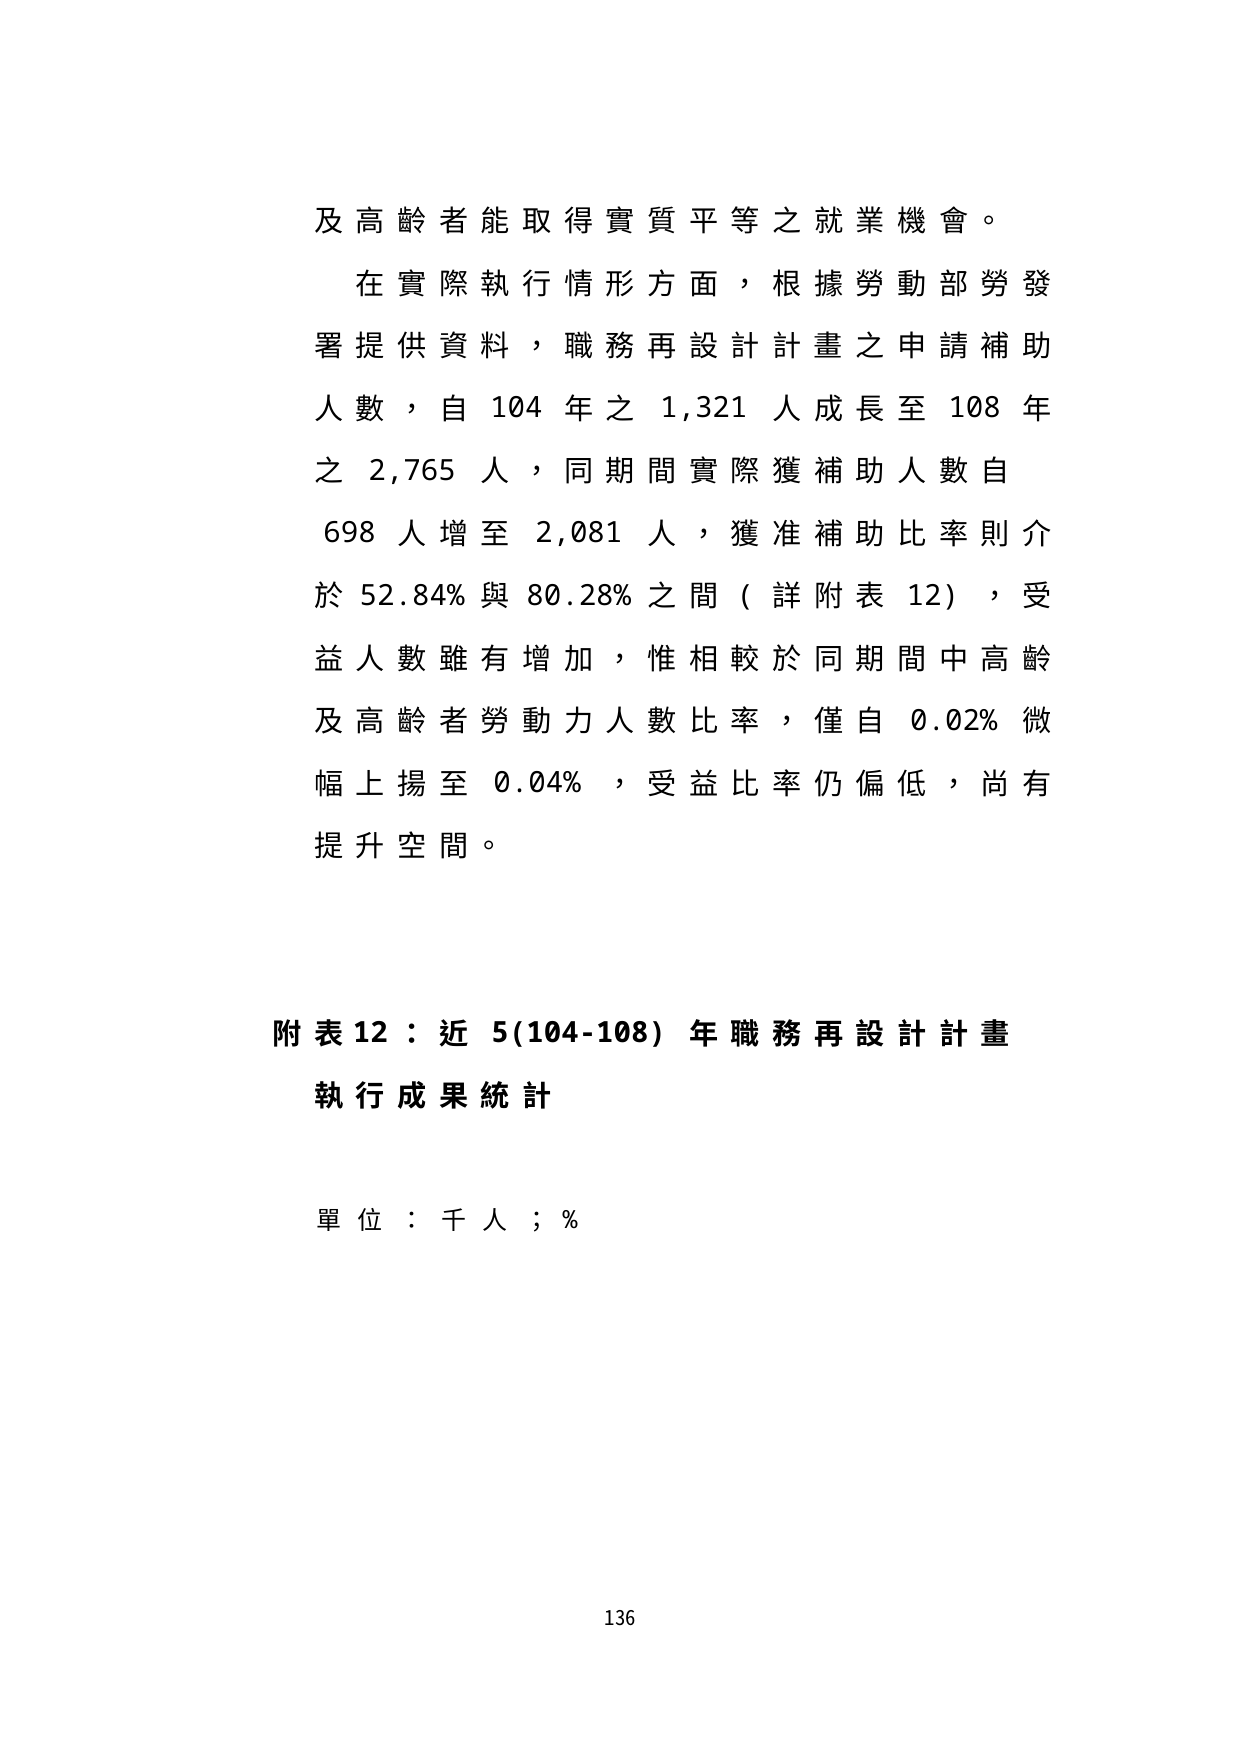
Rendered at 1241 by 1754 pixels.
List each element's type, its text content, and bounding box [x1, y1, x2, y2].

text 附表12：近5(104-108)年職務再設計計畫執行成果統計 [242, 990, 1024, 1115]
text 及高齡者能取得實質平等之就業機會。 [269, 177, 1058, 240]
text 單位：千人；% [242, 1115, 1072, 1240]
text 在實際執行情形方面，根據勞動部勞發署提供資料，職務再設計計畫之申請補助人數，自104年之1,321人成長至108年之2,765人，同期間實際獲補助人數自698人增至2,081人，獲准補助比率則介於52.84%與80.28%之間(詳附表12)，受益人數雖有增加，惟相較於同期間中高齡及高齡者勞動力人數比率，僅自0.02%微幅上揚至0.04%，受益比率仍偏低，尚有提升空間。 [269, 240, 1058, 865]
